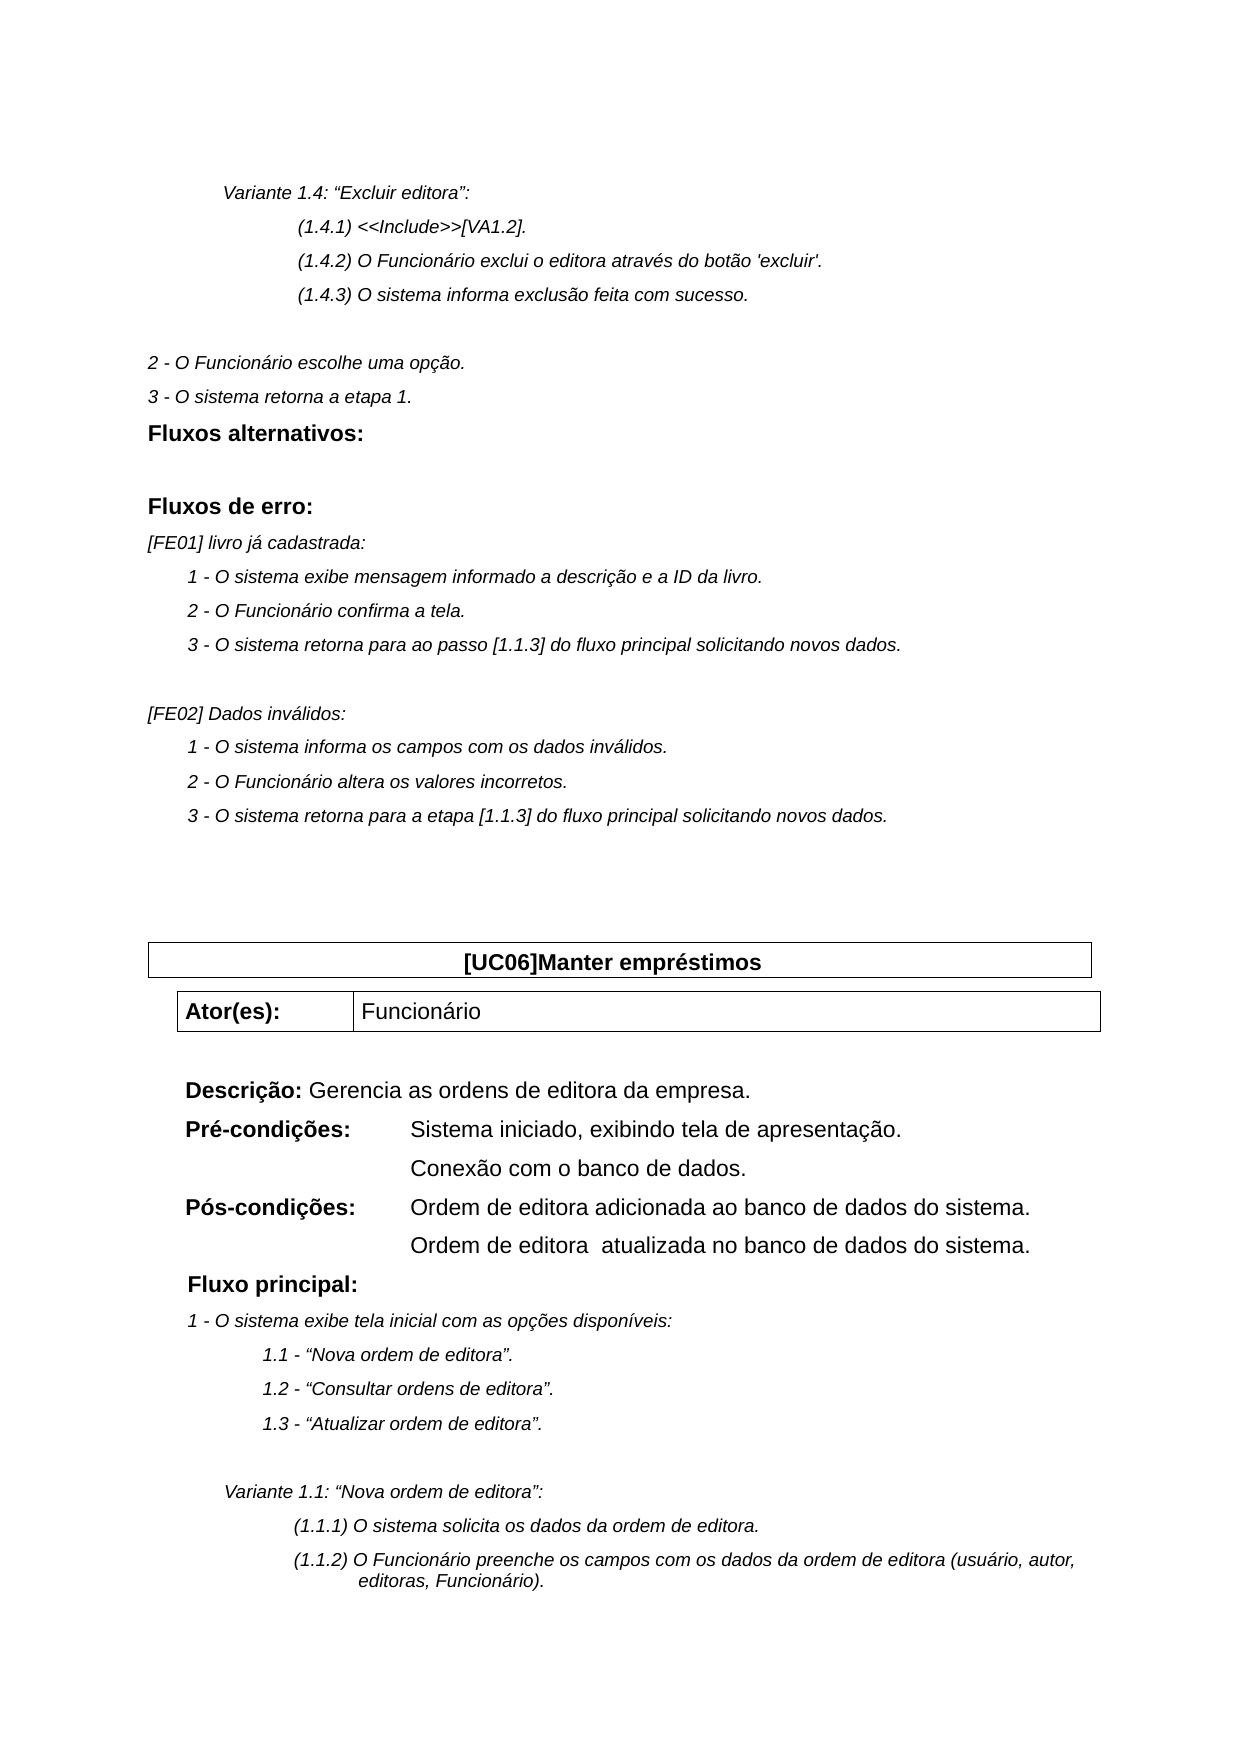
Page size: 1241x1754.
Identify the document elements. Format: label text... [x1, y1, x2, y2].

text Ordem de editora atualizada no banco de dados do sistema. [185, 1232, 1092, 1259]
text 2 - O Funcionário altera os valores incorretos. [187, 770, 1092, 792]
text (1.1.1) O sistema solicita os dados da ordem de editora. [187, 1514, 1092, 1536]
text (1.4.3) O sistema informa exclusão feita com sucesso. [148, 284, 1092, 306]
text 1.3 - “Atualizar ordem de editora”. [187, 1412, 1092, 1434]
text [FE01] livro já cadastrada: [148, 532, 1092, 553]
text Conexão com o banco de dados. [185, 1155, 1092, 1181]
text Fluxos de erro: [148, 493, 1092, 519]
text 1.2 - “Consultar ordens de editora”. [187, 1378, 1092, 1400]
text Fluxos alternativos: [148, 420, 1092, 447]
text 3 - O sistema retorna para a etapa [1.1.3] do fluxo principal solicitando novos dados. [187, 804, 1092, 826]
text (1.4.1) <<Include>>[VA1.2]. [148, 216, 1092, 237]
text Variante 1.1: “Nova ordem de editora”: [187, 1480, 1092, 1502]
text Pré-condições: Sistema iniciado, exibindo tela de apresentação. [185, 1116, 1092, 1142]
table_header Ator(es): [178, 992, 353, 1031]
text 1 - O sistema exibe tela inicial com as opções disponíveis: [187, 1310, 1092, 1332]
text Pós-condições: Ordem de editora adicionada ao banco de dados do sistema. [185, 1193, 1092, 1220]
table_header Funcionário [354, 992, 1100, 1031]
text 2 - O Funcionário confirma a tela. [187, 600, 1092, 622]
text [UC06]Manter empréstimos [149, 943, 1091, 977]
text Descrição: Gerencia as ordens de editora da empresa. [185, 1077, 1092, 1103]
text 3 - O sistema retorna a etapa 1. [148, 386, 1092, 408]
text (1.4.2) O Funcionário exclui o editora através do botão 'excluir'. [148, 250, 1092, 271]
text (1.1.2) O Funcionário preenche os campos com os dados da ordem de editora (usuário, autor, editoras, Funcionário). [187, 1548, 1092, 1592]
text Variante 1.4: “Excluir editora”: [148, 182, 1092, 203]
text 3 - O sistema retorna para ao passo [1.1.3] do fluxo principal solicitando novos dados. [187, 634, 1092, 656]
text 2 - O Funcionário escolhe uma opção. [148, 352, 1092, 374]
text [FE02] Dados inválidos: [148, 702, 1092, 724]
text 1 - O sistema informa os campos com os dados inválidos. [187, 736, 1092, 758]
text Fluxo principal: [187, 1271, 1092, 1298]
text 1 - O sistema exibe mensagem informado a descrição e a ID da livro. [187, 566, 1092, 588]
text 1.1 - “Nova ordem de editora”. [187, 1344, 1092, 1366]
